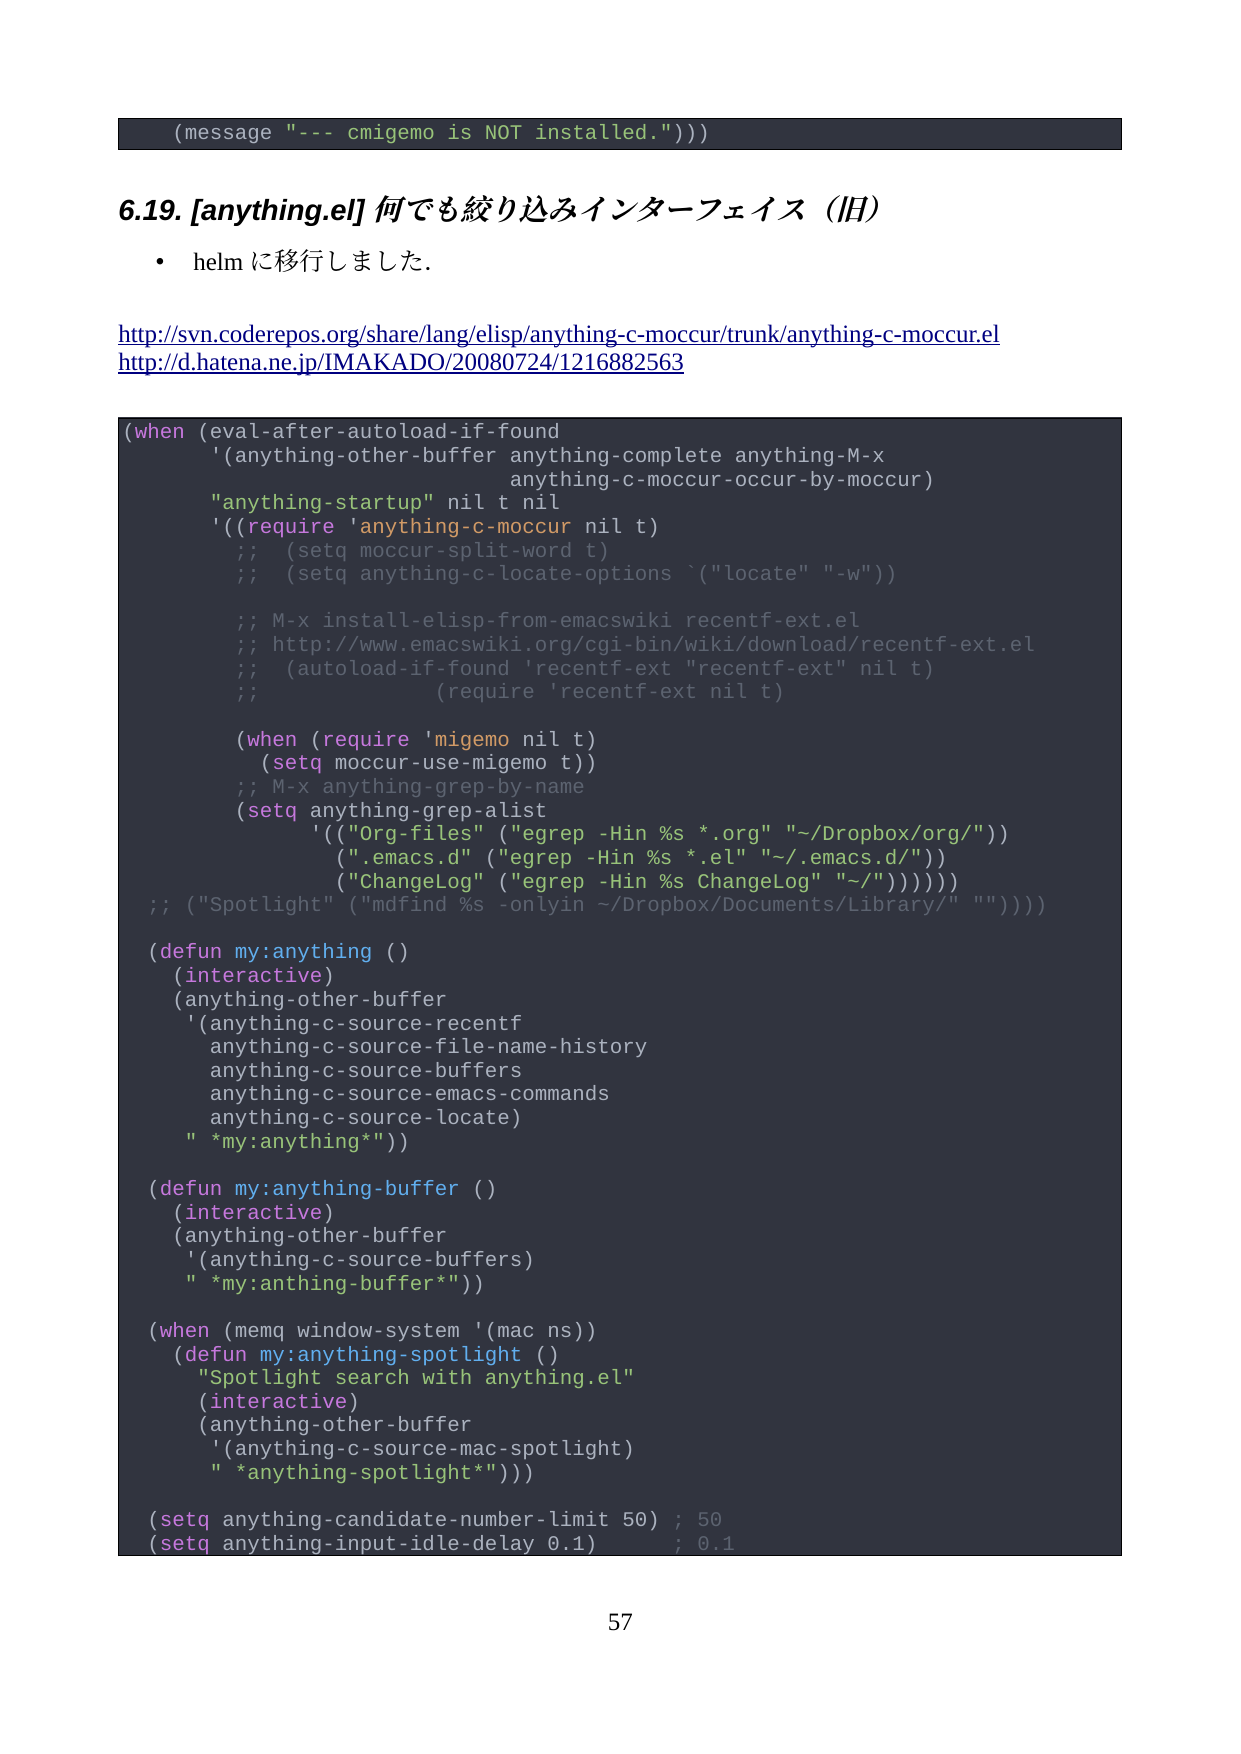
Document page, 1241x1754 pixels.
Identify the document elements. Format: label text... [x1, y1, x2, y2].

text ;; M-x anything-grep-by-name [119, 772, 1121, 796]
text (setq anything-input-idle-delay 0.1) ; 0.1 [119, 1529, 1121, 1555]
text (when (eval-after-autoload-if-found [119, 419, 1121, 441]
text (defun my:anything-buffer () [119, 1174, 1121, 1198]
text (anything-other-buffer [119, 985, 1121, 1008]
text anything-c-source-emacs-commands [119, 1079, 1121, 1103]
text ;; ("Spotlight" ("mdfind %s -onlyin ~/Dropbox/Documents/Library/" "")))) [119, 890, 1121, 914]
text " *my:anthing-buffer*")) [119, 1269, 1121, 1292]
text ;; M-x install-elisp-from-emacswiki recentf-ext.el [119, 607, 1121, 630]
text (defun my:anything-spotlight () [119, 1339, 1121, 1363]
text (setq anything-grep-alist [119, 796, 1121, 819]
text '(anything-c-source-recentf [119, 1008, 1121, 1032]
text '((require 'anything-c-moccur nil t) [119, 512, 1121, 536]
text ("ChangeLog" ("egrep -Hin %s ChangeLog" "~/")))))) [119, 867, 1121, 890]
text anything-c-source-locate) [119, 1103, 1121, 1127]
text (anything-other-buffer [119, 1221, 1121, 1245]
text (".emacs.d" ("egrep -Hin %s *.el" "~/.emacs.d/")) [119, 843, 1121, 867]
text (setq moccur-use-migemo t)) [119, 748, 1121, 772]
text anything-c-source-file-name-history [119, 1032, 1121, 1056]
text ;; (autoload-if-found 'recentf-ext "recentf-ext" nil t) [119, 654, 1121, 677]
text (defun my:anything () [119, 938, 1121, 961]
subtitle [anything.el] 何でも絞り込みインターフェイス（旧） [118, 187, 1122, 229]
text '(anything-c-source-buffers) [119, 1245, 1121, 1269]
text " *anything-spotlight*"))) [119, 1458, 1121, 1481]
text anything-c-source-buffers [119, 1056, 1121, 1079]
text (when (require 'migemo nil t) [119, 725, 1121, 748]
text ;; http://www.emacswiki.org/cgi-bin/wiki/download/recentf-ext.el [119, 630, 1121, 654]
text (interactive) [119, 1387, 1121, 1411]
text (message "--- cmigemo is NOT installed."))) [119, 119, 1121, 149]
text (setq anything-candidate-number-limit 50) ; 50 [119, 1505, 1121, 1529]
text anything-c-moccur-occur-by-moccur) [119, 465, 1121, 488]
text "Spotlight search with anything.el" [119, 1363, 1121, 1387]
text ;; (setq anything-c-locate-options `("locate" "-w")) [119, 559, 1121, 583]
text '(anything-other-buffer anything-complete anything-M-x [119, 441, 1121, 465]
text " *my:anything*")) [119, 1127, 1121, 1150]
list helm に移行しました． [156, 241, 1122, 306]
text ;; (setq moccur-split-word t) [119, 536, 1121, 559]
text "anything-startup" nil t nil [119, 488, 1121, 512]
text http://svn.coderepos.org/share/lang/elisp/anything-c-moccur/trunk/anything-c-moccur.el http://d.hatena.ne.jp/IMAKADO/20080724/1216882563 [118, 319, 1122, 405]
text '(("Org-files" ("egrep -Hin %s *.org" "~/Dropbox/org/")) [119, 819, 1121, 843]
text (interactive) [119, 1198, 1121, 1221]
text (anything-other-buffer [119, 1411, 1121, 1434]
text ;; (require 'recentf-ext nil t) [119, 677, 1121, 701]
text (interactive) [119, 961, 1121, 985]
text (when (memq window-system '(mac ns)) [119, 1316, 1121, 1339]
text '(anything-c-source-mac-spotlight) [119, 1434, 1121, 1458]
